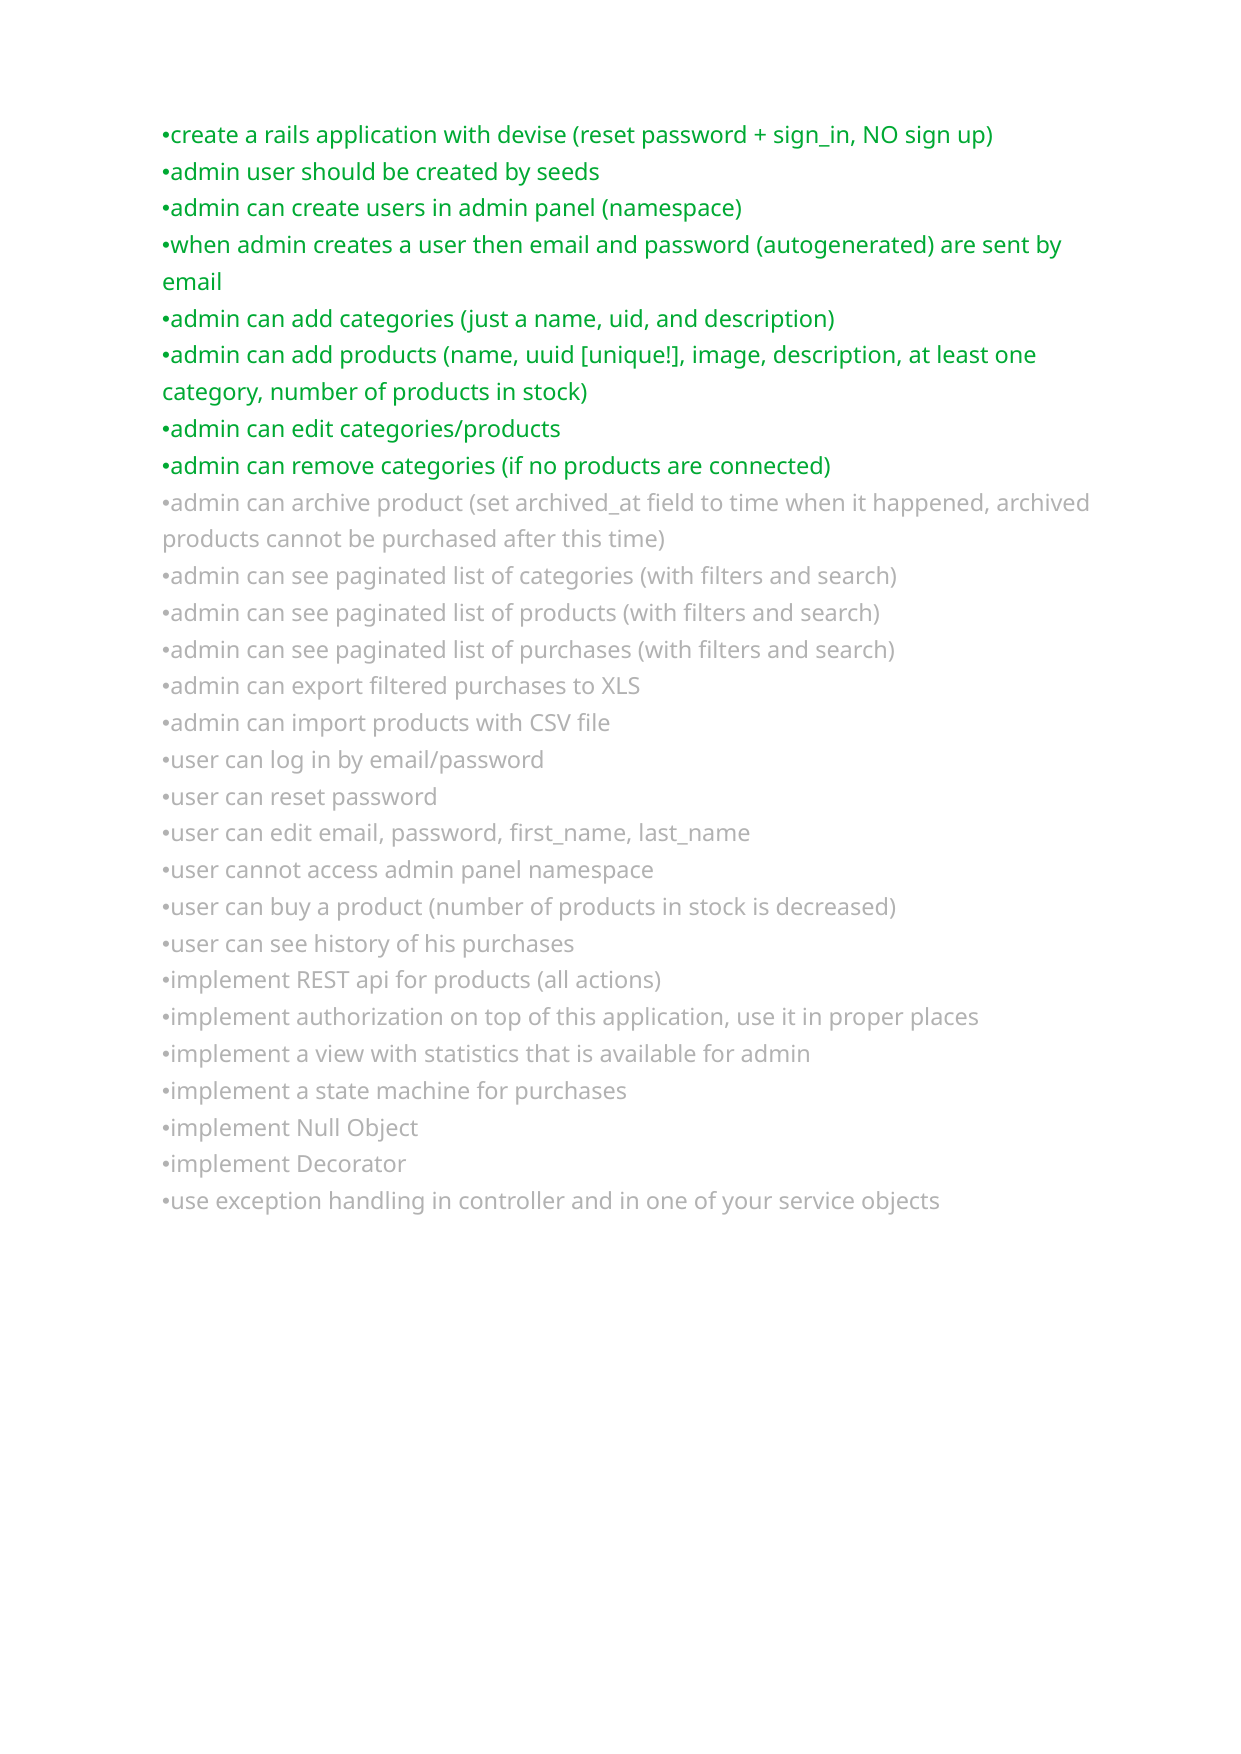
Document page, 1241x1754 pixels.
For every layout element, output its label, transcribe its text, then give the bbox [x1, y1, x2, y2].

list admin can edit categories/products [162, 412, 1122, 444]
list admin can see paginated list of products (with filters and search) [162, 596, 1122, 628]
list admin can export filtered purchases to XLS [162, 670, 1122, 702]
list use exception handling in controller and in one of your service objects [162, 1184, 1122, 1216]
list user can see history of his purchases [162, 927, 1122, 959]
list user can buy a product (number of products in stock is decreased) [162, 890, 1122, 922]
list admin user should be created by seeds [162, 155, 1122, 187]
list implement authorization on top of this application, use it in proper places [162, 1001, 1122, 1033]
list admin can archive product (set archived_at field to time when it happened, archived products cannot be purchased after this time) [162, 486, 1122, 554]
list admin can import products with CSV file [162, 706, 1122, 738]
list admin can see paginated list of categories (with filters and search) [162, 559, 1122, 591]
list admin can add products (name, uuid [unique!], image, description, at least one category, number of products in stock) [162, 339, 1122, 407]
list admin can create users in admin panel (namespace) [162, 192, 1122, 224]
list admin can see paginated list of purchases (with filters and search) [162, 633, 1122, 665]
list when admin creates a user then email and password (autogenerated) are sent by email [162, 228, 1122, 297]
list user can edit email, password, first_name, last_name [162, 817, 1122, 849]
list user can log in by email/password [162, 743, 1122, 775]
list admin can remove categories (if no products are connected) [162, 449, 1122, 481]
list implement a view with statistics that is available for admin [162, 1037, 1122, 1069]
list create a rails application with devise (reset password + sign_in, NO sign up) [162, 118, 1122, 150]
list admin can add categories (just a name, uid, and description) [162, 302, 1122, 334]
list user cannot access admin panel namespace [162, 853, 1122, 886]
list implement Null Object [162, 1111, 1122, 1143]
list implement REST api for products (all actions) [162, 964, 1122, 996]
list implement a state machine for purchases [162, 1074, 1122, 1106]
list user can reset password [162, 780, 1122, 812]
list implement Decorator [162, 1148, 1122, 1180]
